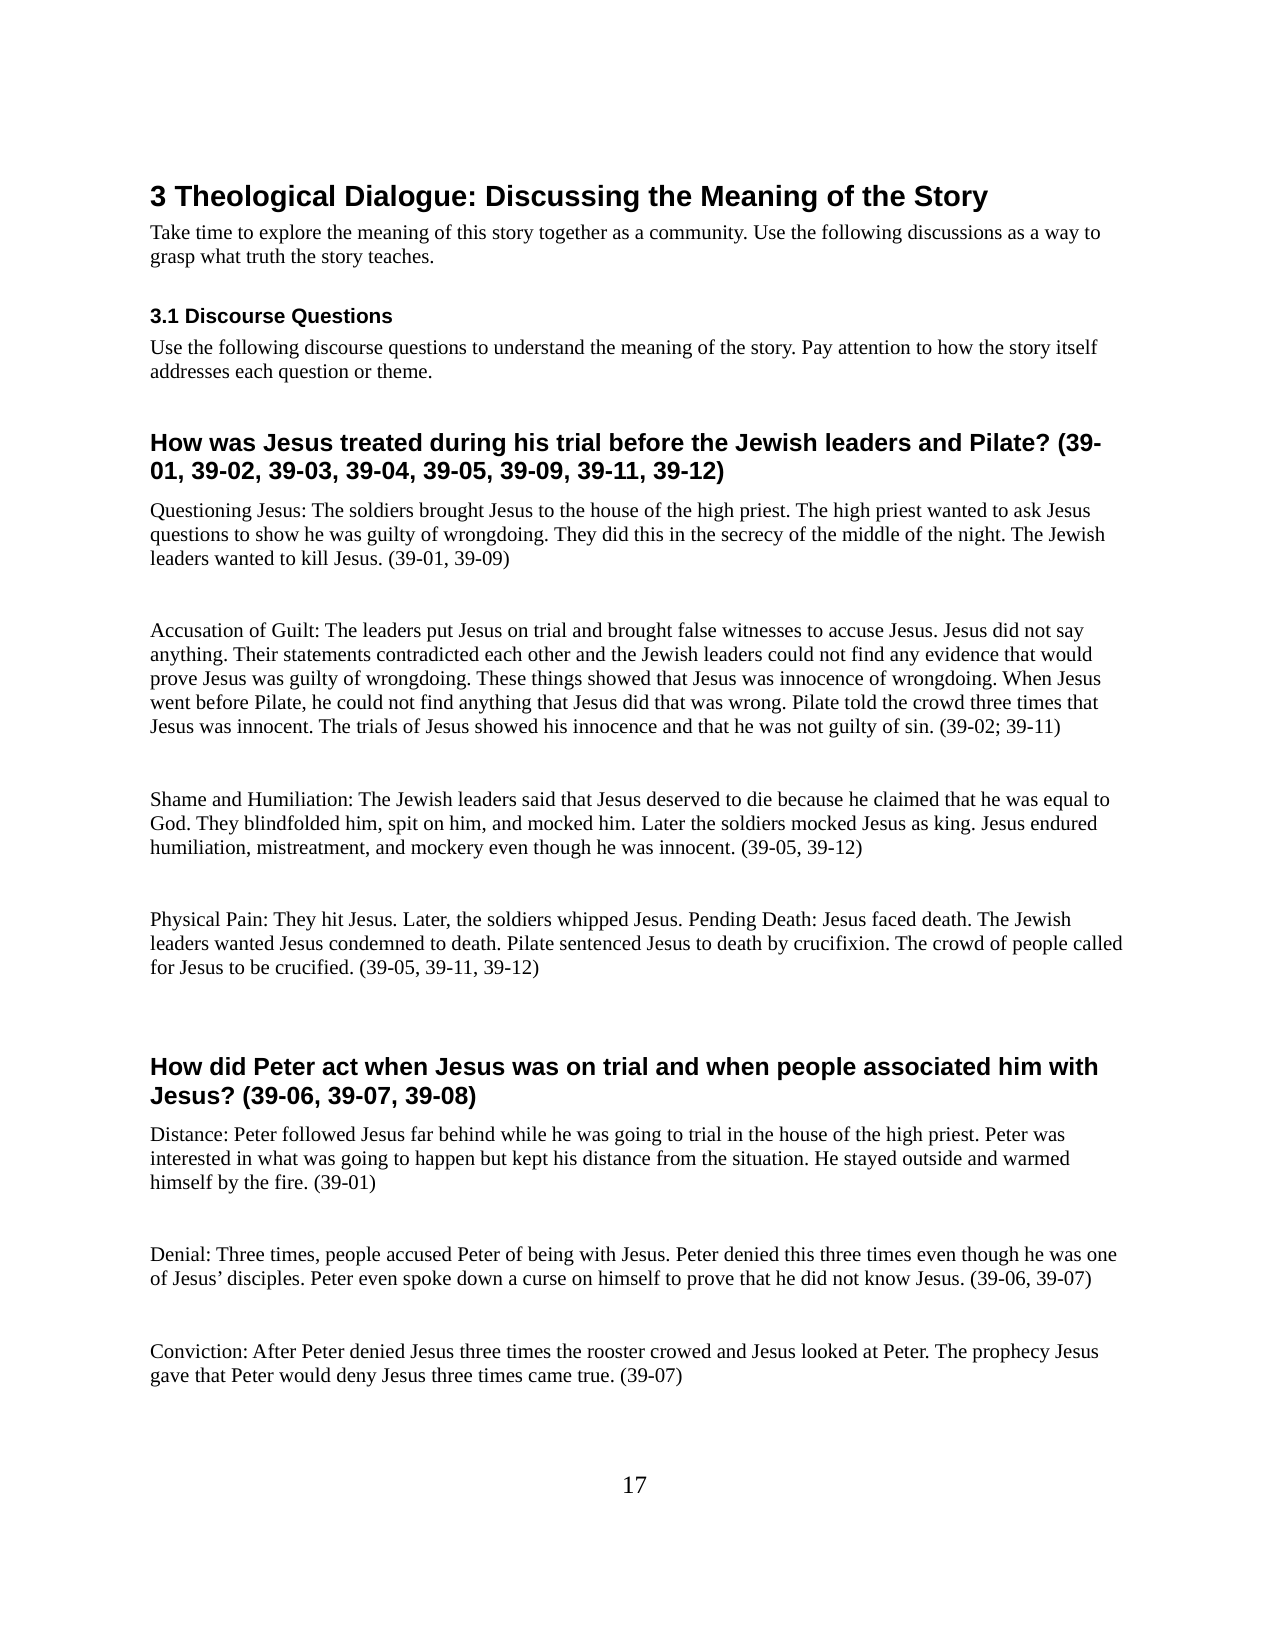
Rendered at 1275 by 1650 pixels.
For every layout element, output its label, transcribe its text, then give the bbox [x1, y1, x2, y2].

text Take time to explore the meaning of this story together as a community. Use the following discussions as a way to grasp what truth the story teaches. [150, 220, 1125, 268]
text Shame and Humiliation: The Jewish leaders said that Jesus deserved to die because he claimed that he was equal to God. They blindfolded him, spit on him, and mocked him. Later the soldiers mocked Jesus as king. Jesus endured humiliation, mistreatment, and mockery even though he was innocent. (39-05, 39-12) [150, 786, 1125, 859]
subtitle 3.1 Discourse Questions [150, 304, 1125, 328]
text Denial: Three times, people accused Peter of being with Jesus. Peter denied this three times even though he was one of Jesus’ disciples. Peter even spoke down a curse on himself to prove that he did not know Jesus. (39-06, 39-07) [150, 1242, 1125, 1290]
subtitle 3 Theological Dialogue: Discussing the Meaning of the Story [150, 179, 1125, 212]
text Accusation of Guilt: The leaders put Jesus on trial and brought false witnesses to accuse Jesus. Jesus did not say anything. Their statements contradicted each other and the Jewish leaders could not find any evidence that would prove Jesus was guilty of wrongdoing. These things showed that Jesus was innocence of wrongdoing. When Jesus went before Pilate, he could not find anything that Jesus did that was wrong. Pilate told the crowd three times that Jesus was innocent. The trials of Jesus showed his innocence and that he was not guilty of sin. (39-02; 39-11) [150, 618, 1125, 738]
subtitle How did Peter act when Jesus was on trial and when people associated him with Jesus? (39-06, 39-07, 39-08) [150, 1052, 1125, 1109]
text Use the following discourse questions to understand the meaning of the story. Pay attention to how the story itself addresses each question or theme. [150, 335, 1125, 383]
text Physical Pain: They hit Jesus. Later, the soldiers whipped Jesus. Pending Death: Jesus faced death. The Jewish leaders wanted Jesus condemned to death. Pilate sentenced Jesus to death by crucifixion. The crowd of people called for Jesus to be crucified. (39-05, 39-11, 39-12) [150, 907, 1125, 979]
subtitle How was Jesus treated during his trial before the Jewish leaders and Pilate? (39-01, 39-02, 39-03, 39-04, 39-05, 39-09, 39-11, 39-12) [150, 428, 1125, 485]
text Questioning Jesus: The soldiers brought Jesus to the house of the high priest. The high priest wanted to ask Jesus questions to show he was guilty of wrongdoing. They did this in the secrecy of the middle of the night. The Jewish leaders wanted to kill Jesus. (39-01, 39-09) [150, 497, 1125, 570]
text Conviction: After Peter denied Jesus three times the rooster crowed and Jesus looked at Peter. The prophecy Jesus gave that Peter would deny Jesus three times came true. (39-07) [150, 1339, 1125, 1387]
text Distance: Peter followed Jesus far behind while he was going to trial in the house of the high priest. Peter was interested in what was going to happen but kept his distance from the situation. He stayed outside and warmed himself by the fire. (39-01) [150, 1122, 1125, 1194]
